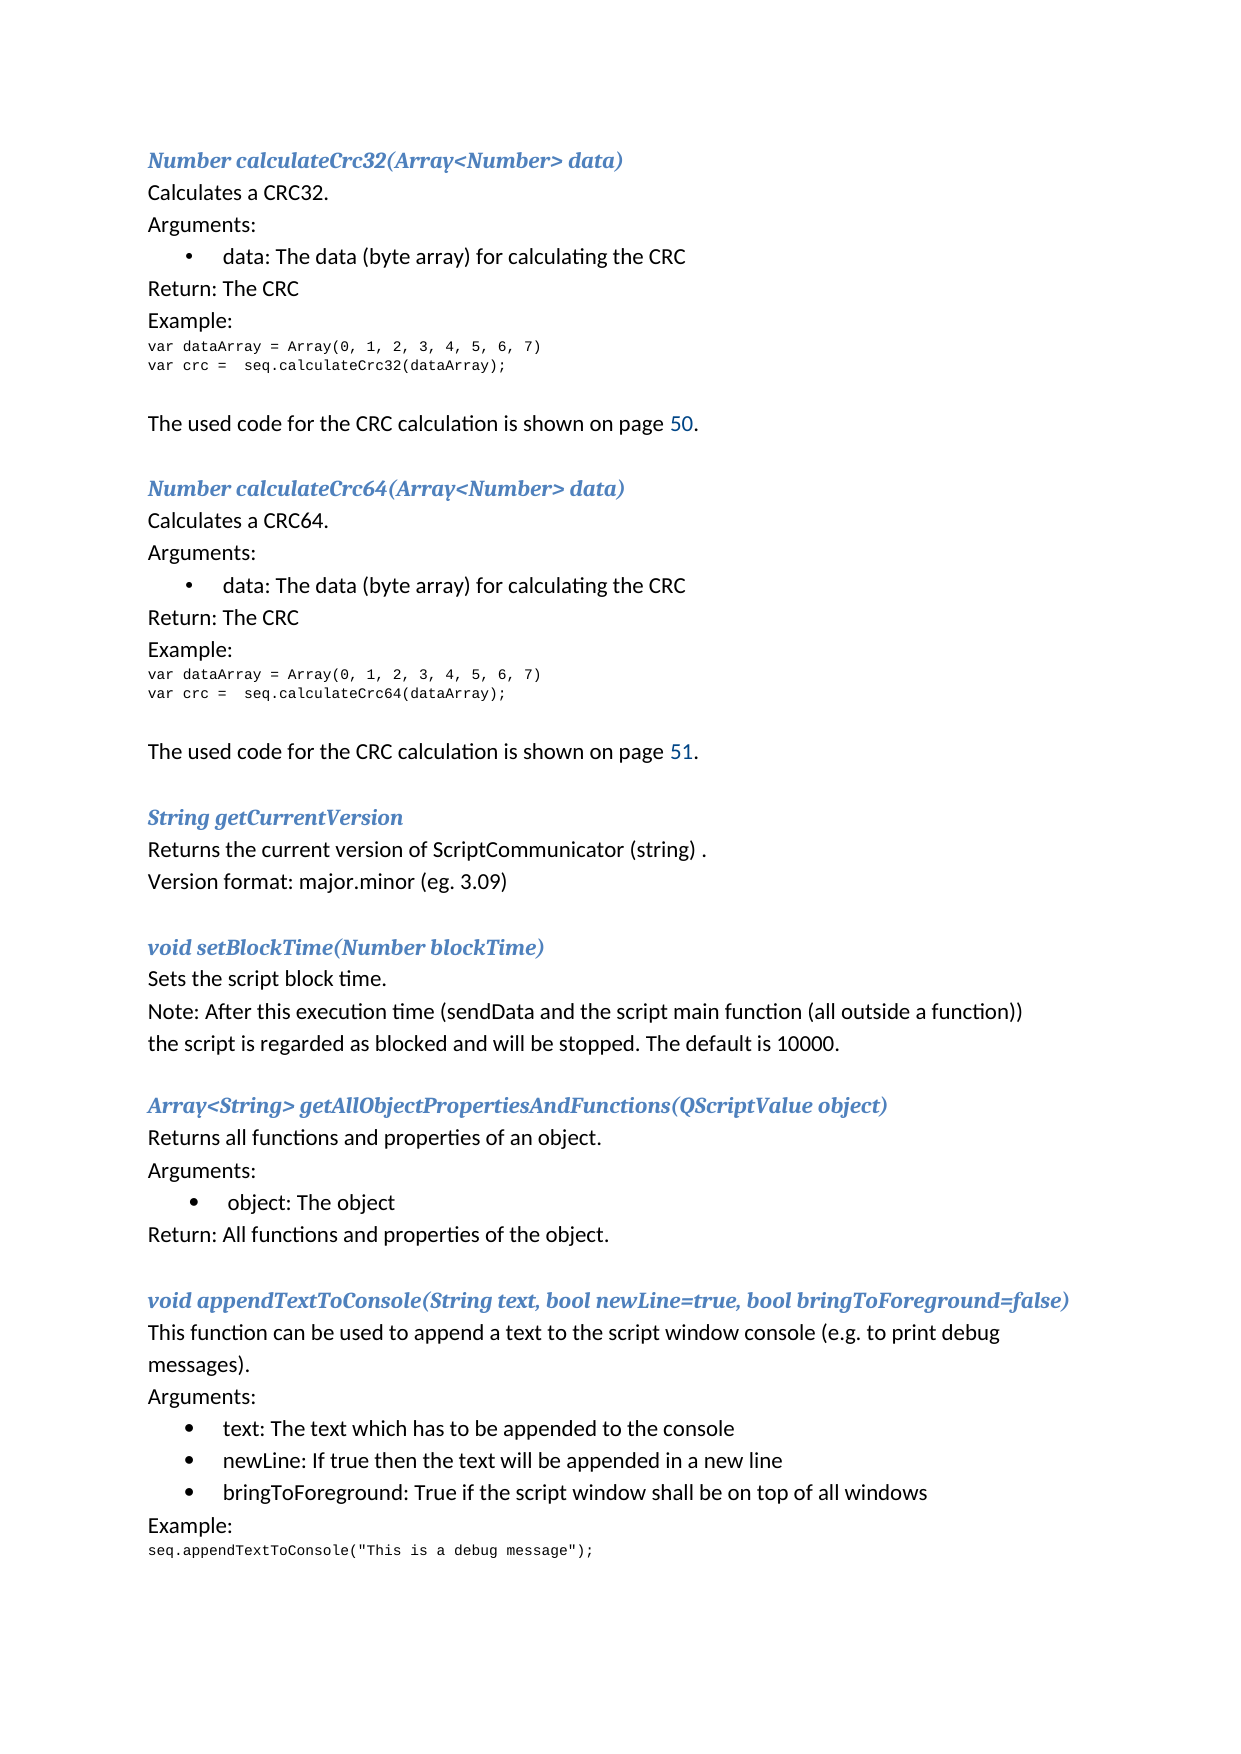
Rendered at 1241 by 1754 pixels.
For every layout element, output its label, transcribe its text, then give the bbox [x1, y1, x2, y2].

text Example: [148, 1511, 1093, 1539]
text Return: All functions and properties of the object. [148, 1220, 1093, 1248]
text Sets the script block time. [148, 964, 1093, 993]
text var crc = seq.calculateCrc64(dataArray); [148, 686, 1093, 703]
list newLine: If true then the text will be appended in a new line [185, 1446, 1093, 1474]
list Return: The CRC [148, 274, 1093, 302]
text The used code for the CRC calculation is shown on page 49. [148, 409, 1093, 437]
list Arguments: [148, 210, 1093, 238]
subtitle Number calculateCrc64(Array<Number> data) [148, 476, 1093, 502]
list data: The data (byte array) for calculating the CRC [185, 571, 1093, 599]
text The used code for the CRC calculation is shown on page 50. [148, 737, 1093, 765]
subtitle String getCurrentVersion [148, 805, 1093, 831]
text var crc = seq.calculateCrc32(dataArray); [148, 358, 1093, 374]
list bringToForeground: True if the script window shall be on top of all windows [185, 1478, 1093, 1507]
text Arguments: [148, 1382, 1093, 1410]
list Calculates a CRC32. [148, 178, 1093, 206]
text Returns the current version of ScriptCommunicator (string) . [148, 835, 1093, 863]
list Example: [148, 635, 1093, 663]
list data: The data (byte array) for calculating the CRC [185, 242, 1093, 270]
text Arguments: [148, 1156, 1093, 1184]
list Example: [148, 307, 1093, 334]
list Arguments: [148, 538, 1093, 567]
list Return: The CRC [148, 603, 1093, 631]
text seq.appendTextToConsole("This is a debug message"); [148, 1543, 1093, 1559]
text var dataArray = Array(0, 1, 2, 3, 4, 5, 6, 7) [148, 667, 1093, 684]
list text: The text which has to be appended to the console [185, 1414, 1093, 1442]
list object: The object [190, 1188, 1093, 1216]
text Returns all functions and properties of an object. [148, 1123, 1093, 1152]
subtitle void appendTextToConsole(String text, bool newLine=true, bool bringToForeground=false) [148, 1287, 1093, 1314]
text Version format: major.minor (eg. 3.09) [148, 867, 1093, 895]
text the script is regarded as blocked and will be stopped. The default is 10000. [148, 1029, 1093, 1057]
list Calculates a CRC64. [148, 506, 1093, 534]
subtitle void setBlockTime(Number blockTime) [148, 934, 1093, 961]
subtitle Array<String> getAllObjectPropertiesAndFunctions(QScriptValue object) [148, 1093, 1093, 1120]
text This function can be used to append a text to the script window console (e.g. to print debug messages). [148, 1318, 1093, 1378]
text var dataArray = Array(0, 1, 2, 3, 4, 5, 6, 7) [148, 339, 1093, 355]
subtitle Number calculateCrc32(Array<Number> data) [148, 148, 1093, 174]
text Note: After this execution time (sendData and the script main function (all outside a function)) [148, 997, 1093, 1025]
